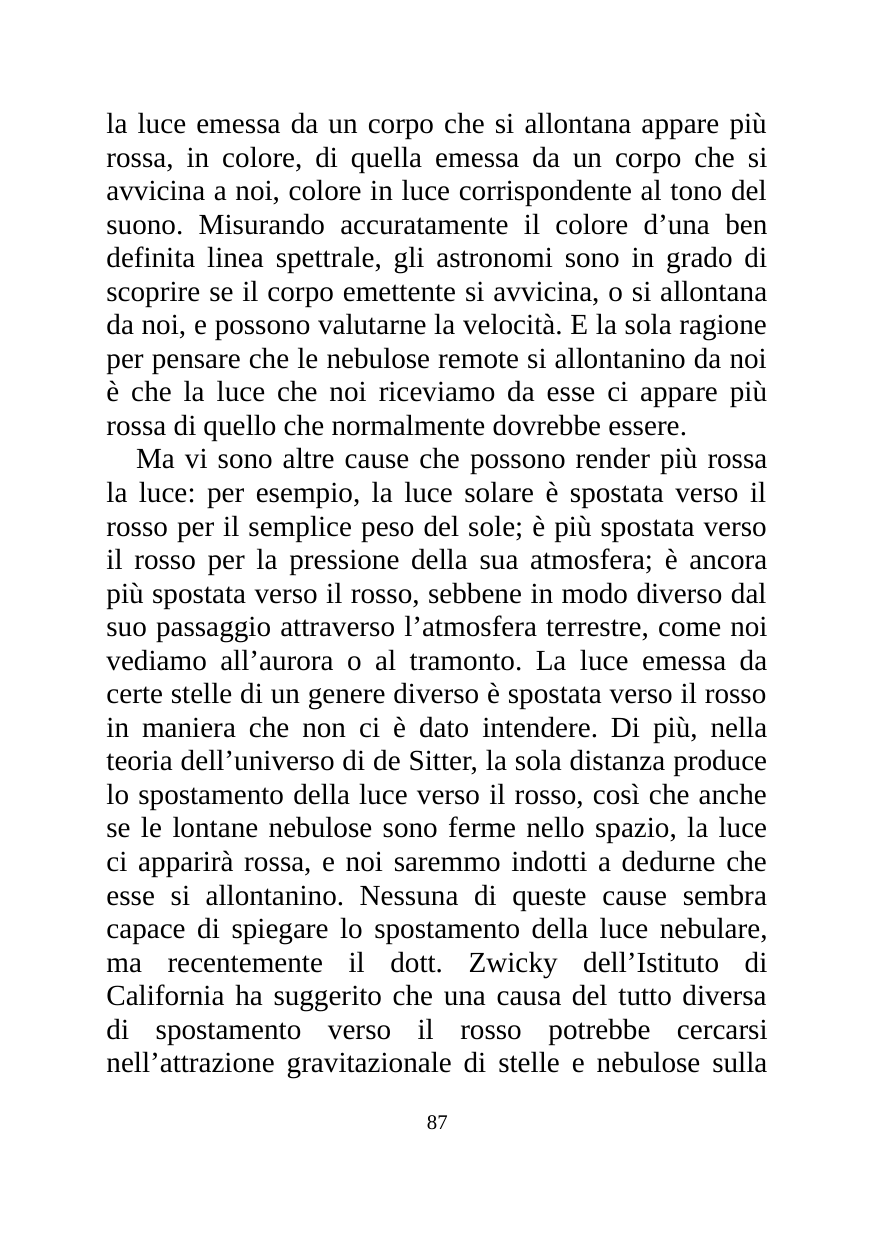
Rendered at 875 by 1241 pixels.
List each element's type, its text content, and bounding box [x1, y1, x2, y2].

text la luce emessa da un corpo che si allontana appare più rossa, in colore, di quella emessa da un corpo che si avvicina a noi, colore in luce corrispondente al tono del suono. Misurando accuratamente il colore d’una ben definita linea spettrale, gli astronomi sono in grado di scoprire se il corpo emettente si avvicina, o si allontana da noi, e possono valutarne la velocità. E la sola ragione per pensare che le nebulose remote si allontanino da noi è che la luce che noi riceviamo da esse ci appare più rossa di quello che normalmente dovrebbe essere. [106, 106, 768, 442]
text Ma vi sono altre cause che possono render più rossa la luce: per esempio, la luce solare è spostata verso il rosso per il semplice peso del sole; è più spostata verso il rosso per la pressione della sua atmosfera; è ancora più spostata verso il rosso, sebbene in modo diverso dal suo passaggio attraverso l’atmosfera terrestre, come noi vediamo all’aurora o al tramonto. La luce emessa da certe stelle di un genere diverso è spostata verso il rosso in maniera che non ci è dato intendere. Di più, nella teoria dell’universo di de Sitter, la sola distanza produce lo spostamento della luce verso il rosso, così che anche se le lontane nebulose sono ferme nello spazio, la luce ci apparirà rossa, e noi saremmo indotti a dedurne che esse si allontanino. Nessuna di queste cause sembra capace di spiegare lo spostamento della luce nebulare, ma recentemente il dott. Zwicky dell’Istituto di California ha suggerito che una causa del tutto diversa di spostamento verso il rosso potrebbe cercarsi nell’attrazione gravitazionale di stelle e nebulose sulla [106, 442, 768, 1079]
